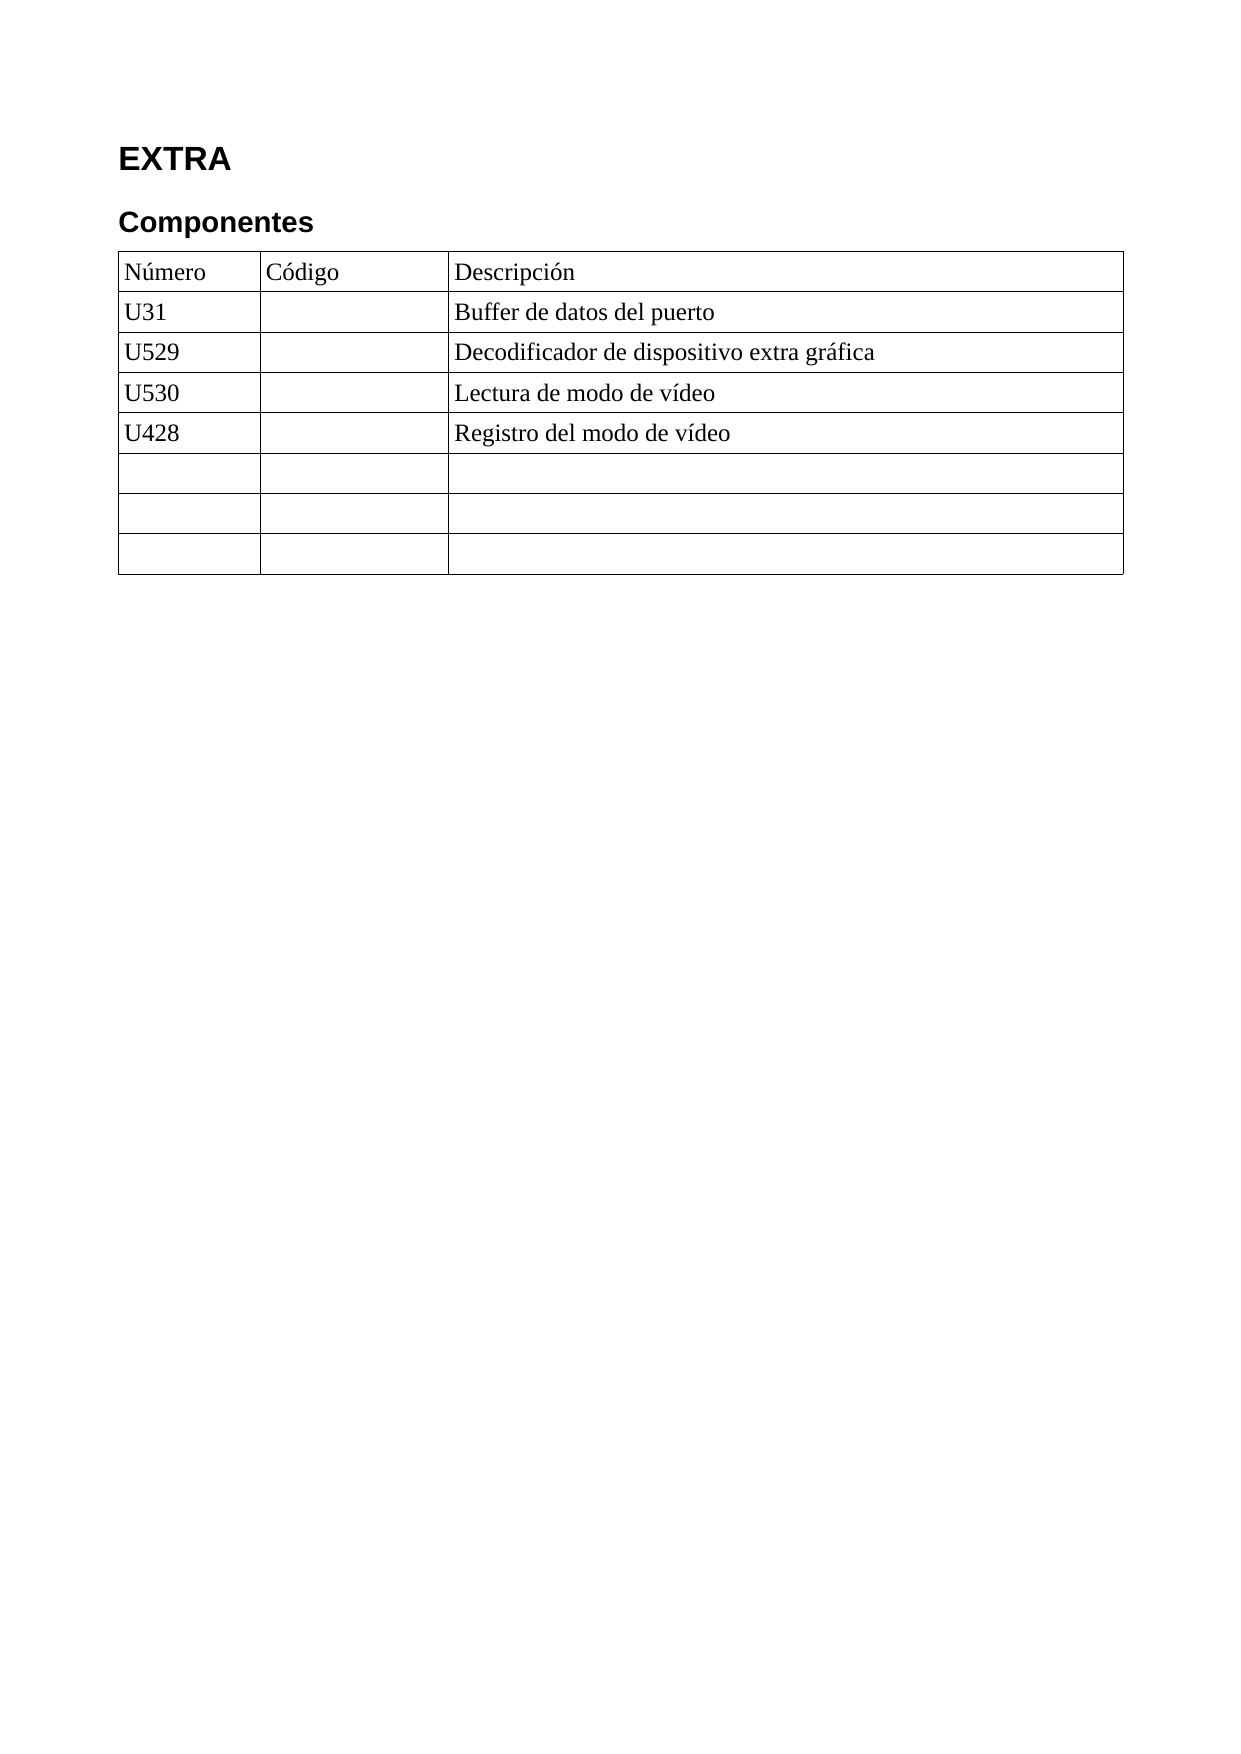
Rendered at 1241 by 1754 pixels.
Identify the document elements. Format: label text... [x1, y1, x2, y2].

table_cell [261, 534, 448, 573]
table_cell [119, 534, 260, 573]
table_cell Decodificador de dispositivo extra gráfica [449, 333, 1123, 372]
table_cell [261, 292, 448, 332]
table_cell [261, 373, 448, 412]
table_cell Buffer de datos del puerto [449, 292, 1123, 332]
table_cell U31 [119, 292, 260, 332]
table_cell [261, 454, 448, 493]
table_cell U529 [119, 333, 260, 372]
table_cell Registro del modo de vídeo [449, 413, 1123, 452]
subtitle EXTRA [118, 139, 1122, 178]
table_cell [261, 494, 448, 533]
table_header Descripción [449, 252, 1123, 291]
table_header Código [261, 252, 448, 291]
table_cell [449, 454, 1123, 493]
table_cell [119, 494, 260, 533]
subtitle Componentes [118, 205, 1122, 238]
table_cell U530 [119, 373, 260, 412]
table_cell [261, 413, 448, 452]
table_cell [449, 494, 1123, 533]
table_cell [261, 333, 448, 372]
table_cell U428 [119, 413, 260, 452]
table_cell [449, 534, 1123, 573]
table_header Número [119, 252, 260, 291]
table_cell Lectura de modo de vídeo [449, 373, 1123, 412]
table_cell [119, 454, 260, 493]
